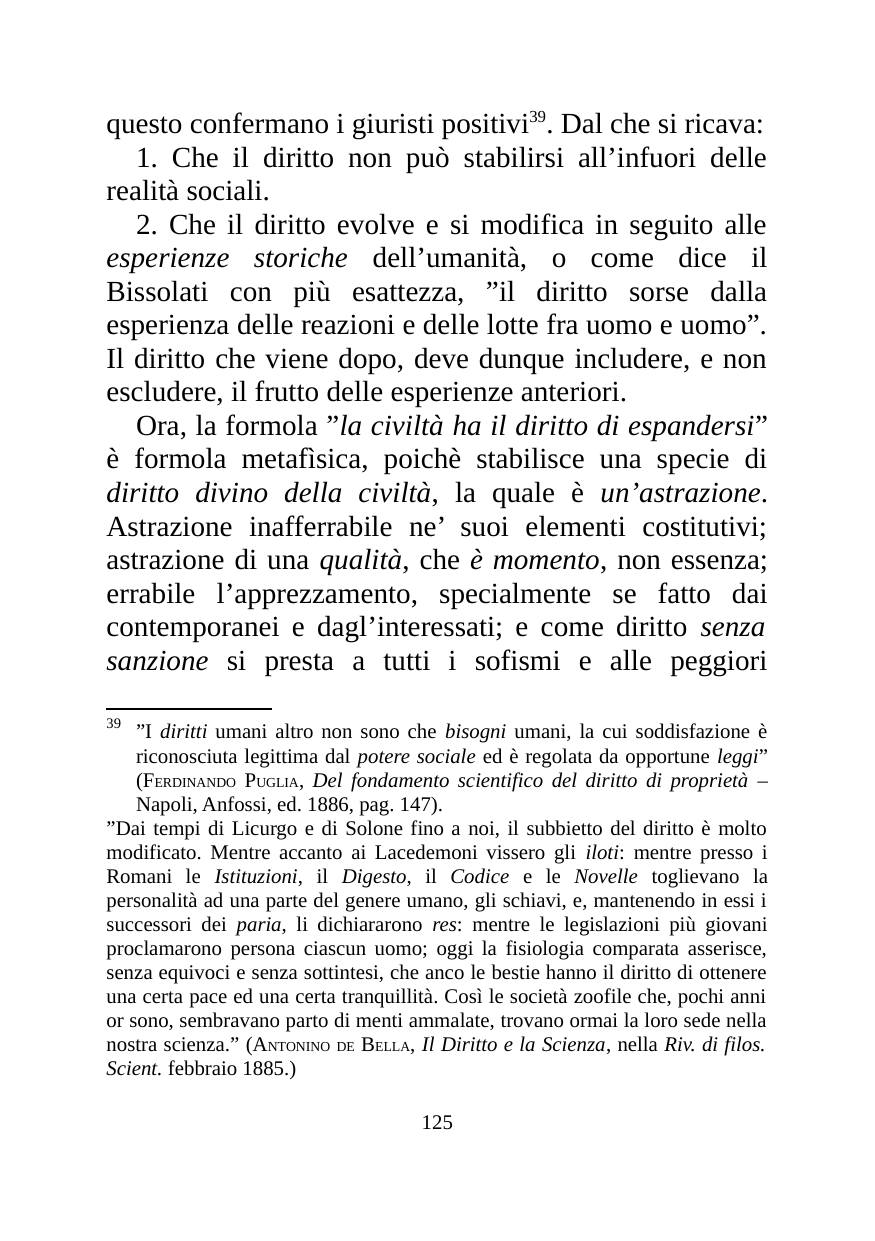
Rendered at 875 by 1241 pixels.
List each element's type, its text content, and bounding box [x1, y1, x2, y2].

text Ora, la formola ”la civiltà ha il diritto di espandersi” è formola metafìsica, poichè stabilisce una specie di diritto divino della civiltà, la quale è un’astrazione. Astrazione inafferrabile ne’ suoi elementi costitutivi; astrazione di una qualità, che è momento, non essenza; errabile l’apprezzamento, specialmente se fatto dai contemporanei e dagl’interessati; e come diritto senza sanzione si presta a tutti i sofismi e alle peggiori [106, 408, 768, 676]
text questo confermano i giuristi positivi. Dal che si ricava: [106, 106, 768, 140]
text ”I diritti umani altro non sono che bisogni umani, la cui soddisfazione è riconosciuta legittima dal potere sociale ed è regolata da opportune leggi” (Ferdinando Puglia, Del fondamento scientifico del diritto di proprietà – Napoli, Anfossi, ed. 1886, pag. 147). [106, 715, 768, 816]
text 1. Che il diritto non può stabilirsi all’infuori delle realità sociali. [106, 140, 768, 207]
text 2. Che il diritto evolve e si modifica in seguito alle esperienze storiche dell’umanità, o come dice il Bissolati con più esattezza, ”il diritto sorse dalla esperienza delle reazioni e delle lotte fra uomo e uomo”. Il diritto che viene dopo, deve dunque includere, e non escludere, il frutto delle esperienze anteriori. [106, 207, 768, 408]
text ”Dai tempi di Licurgo e di Solone fino a noi, il subbietto del diritto è molto modificato. Mentre accanto ai Lacedemoni vissero gli iloti: mentre presso i Romani le Istituzioni, il Digesto, il Codice e le Novelle toglievano la personalità ad una parte del genere umano, gli schiavi, e, mantenendo in essi i successori dei paria, li dichiararono res: mentre le legislazioni più giovani proclamarono persona ciascun uomo; oggi la fisiologia comparata asserisce, senza equivoci e senza sottintesi, che anco le bestie hanno il diritto di ottenere una certa pace ed una certa tranquillità. Così le società zoofile che, pochi anni or sono, sembravano parto di menti ammalate, trovano ormai la loro sede nella nostra scienza.” (Antonino de Bella, Il Diritto e la Scienza, nella Riv. di filos. Scient. febbraio 1885.) [106, 816, 768, 1080]
